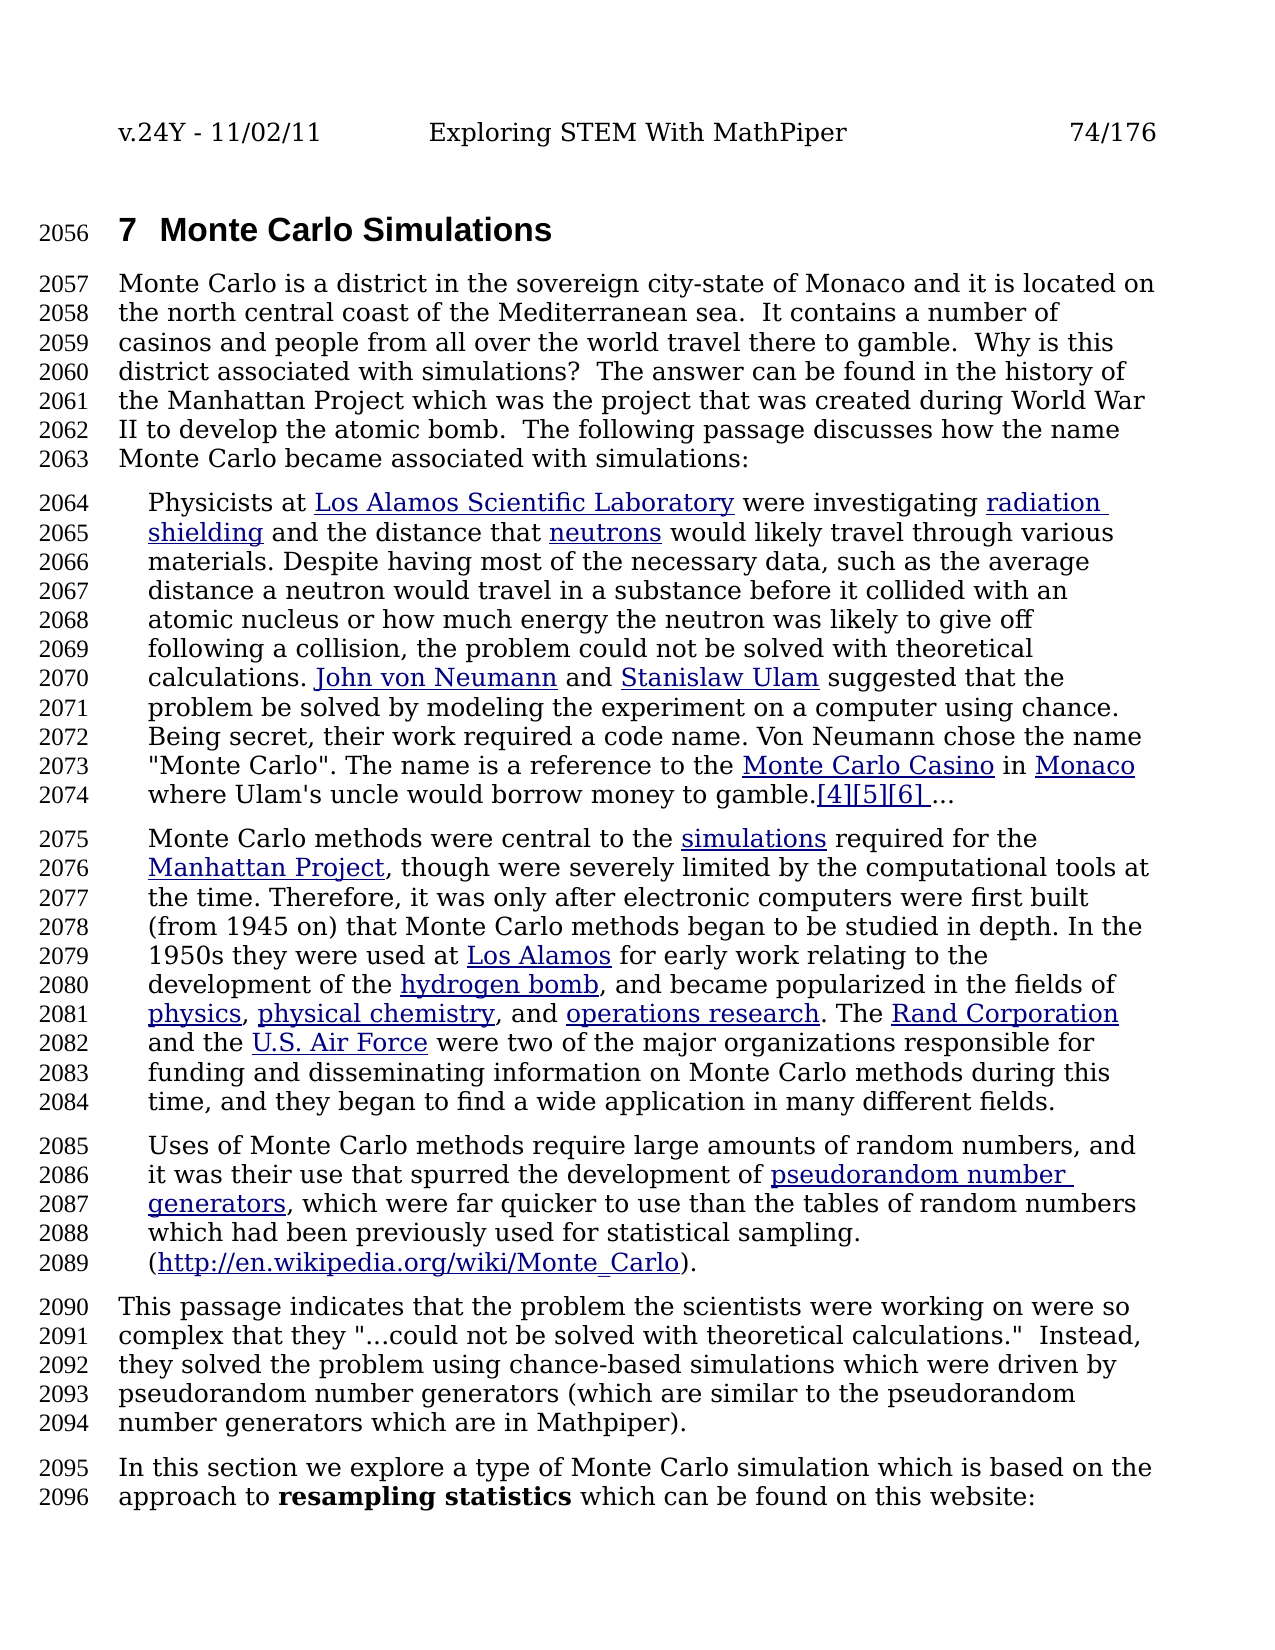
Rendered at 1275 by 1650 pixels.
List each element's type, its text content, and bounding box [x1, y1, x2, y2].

subtitle Monte Carlo Simulations [118, 210, 1157, 248]
text Monte Carlo methods were central to the simulations required for the Manhattan Project, though were severely limited by the computational tools at the time. Therefore, it was only after electronic computers were first built (from 1945 on) that Monte Carlo methods began to be studied in depth. In the 1950s they were used at Los Alamos for early work relating to the development of the hydrogen bomb, and became popularized in the fields of physics, physical chemistry, and operations research. The Rand Corporation and the U.S. Air Force were two of the major organizations responsible for funding and disseminating information on Monte Carlo methods during this time, and they began to find a wide application in many different fields. [148, 824, 1157, 1116]
text This passage indicates that the problem the scientists were working on were so complex that they "...could not be solved with theoretical calculations." Instead, they solved the problem using chance-based simulations which were driven by pseudorandom number generators (which are similar to the pseudorandom number generators which are in Mathpiper). [118, 1292, 1157, 1438]
text Physicists at Los Alamos Scientific Laboratory were investigating radiation shielding and the distance that neutrons would likely travel through various materials. Despite having most of the necessary data, such as the average distance a neutron would travel in a substance before it collided with an atomic nucleus or how much energy the neutron was likely to give off following a collision, the problem could not be solved with theoretical calculations. John von Neumann and Stanislaw Ulam suggested that the problem be solved by modeling the experiment on a computer using chance. Being secret, their work required a code name. Von Neumann chose the name "Monte Carlo". The name is a reference to the Monte Carlo Casino in Monaco where Ulam's uncle would borrow money to gamble.[4][5][6] ... [148, 488, 1157, 809]
text Uses of Monte Carlo methods require large amounts of random numbers, and it was their use that spurred the development of pseudorandom number generators, which were far quicker to use than the tables of random numbers which had been previously used for statistical sampling. (http://en.wikipedia.org/wiki/Monte_Carlo). [148, 1131, 1157, 1277]
text Monte Carlo is a district in the sovereign city-state of Monaco and it is located on the north central coast of the Mediterranean sea. It contains a number of casinos and people from all over the world travel there to gamble. Why is this district associated with simulations? The answer can be found in the history of the Manhattan Project which was the project that was created during World War II to develop the atomic bomb. The following passage discusses how the name Monte Carlo became associated with simulations: [118, 269, 1157, 473]
text In this section we explore a type of Monte Carlo simulation which is based on the approach to resampling statistics which can be found on this website: [118, 1453, 1157, 1511]
